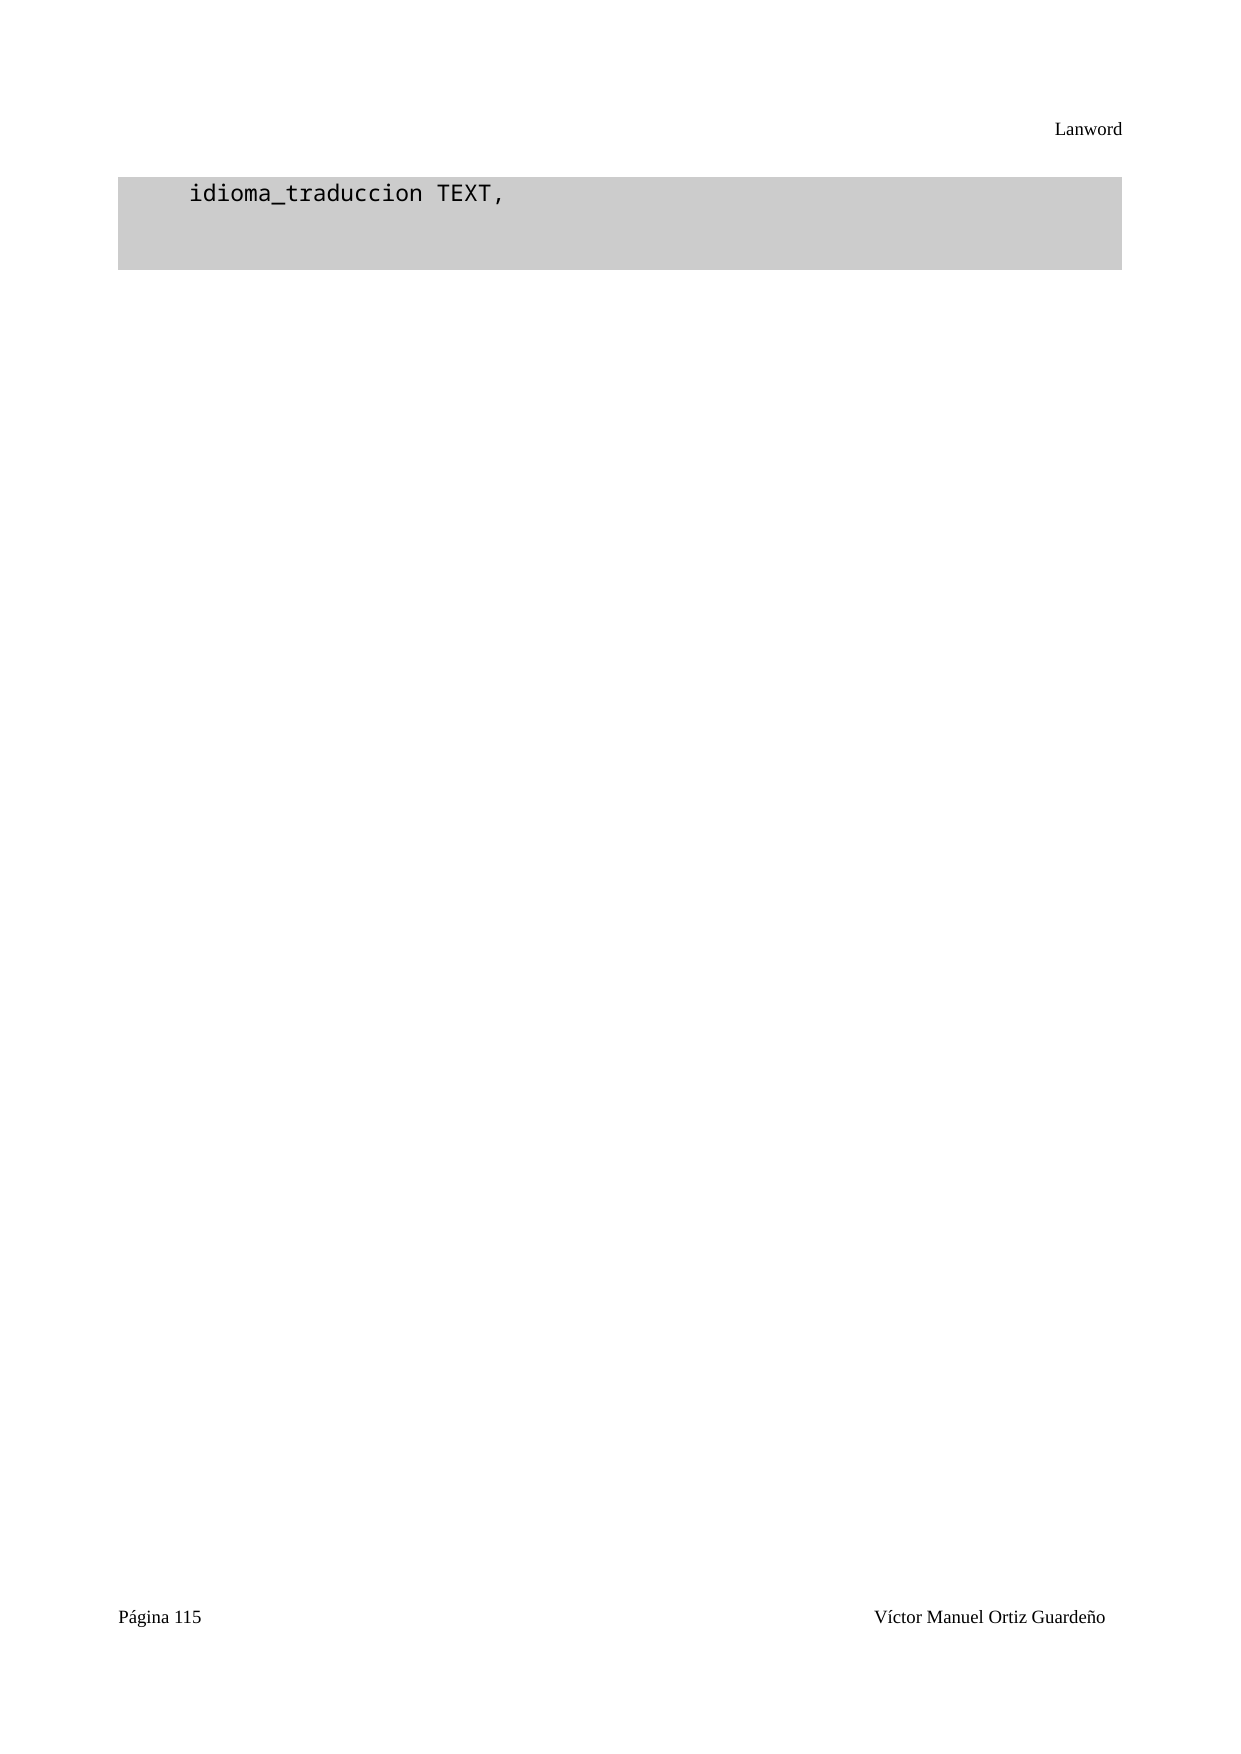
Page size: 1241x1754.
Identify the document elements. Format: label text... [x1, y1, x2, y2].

text idioma_traduccion TEXT, [118, 177, 1122, 208]
